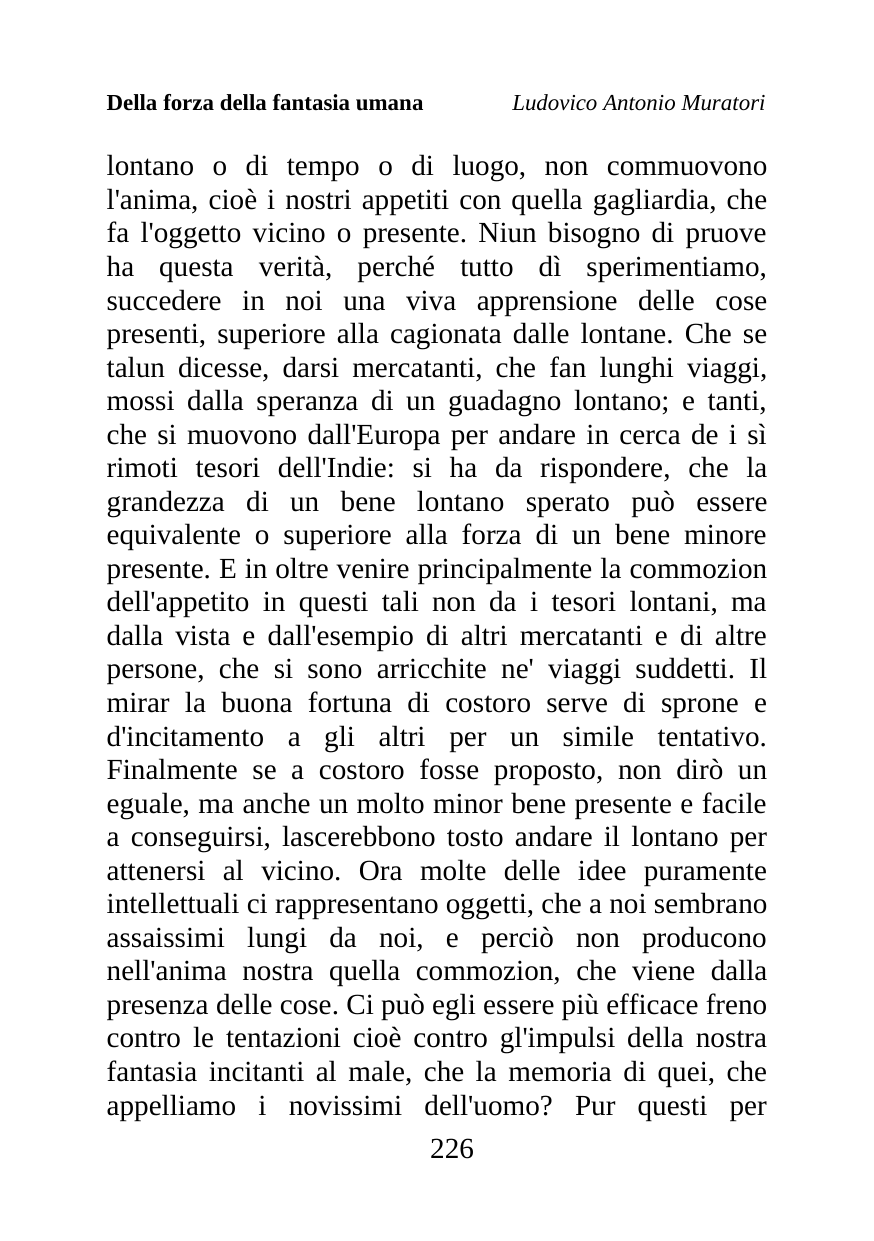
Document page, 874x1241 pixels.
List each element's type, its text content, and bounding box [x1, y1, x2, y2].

text lontano o di tempo o di luogo, non commuovono l'anima, cioè i nostri appetiti con quella gagliardia, che fa l'oggetto vicino o presente. Niun bisogno di pruove ha questa verità, perché tutto dì sperimentiamo, succedere in noi una viva apprensione delle cose presenti, superiore alla cagionata dalle lontane. Che se talun dicesse, darsi mercatanti, che fan lunghi viaggi, mossi dalla speranza di un guadagno lontano; e tanti, che si muovono dall'Europa per andare in cerca de i sì rimoti tesori dell'Indie: si ha da rispondere, che la grandezza di un bene lontano sperato può essere equivalente o superiore alla forza di un bene minore presente. E in oltre venire principalmente la commozion dell'appetito in questi tali non da i tesori lontani, ma dalla vista e dall'esempio di altri mercatanti e di altre persone, che si sono arricchite ne' viaggi suddetti. Il mirar la buona fortuna di costoro serve di sprone e d'incitamento a gli altri per un simile tentativo. Finalmente se a costoro fosse proposto, non dirò un eguale, ma anche un molto minor bene presente e facile a conseguirsi, lascerebbono tosto andare il lontano per attenersi al vicino. Ora molte delle idee puramente intellettuali ci rappresentano oggetti, che a noi sembrano assaissimi lungi da noi, e perciò non producono nell'anima nostra quella commozion, che viene dalla presenza delle cose. Ci può egli essere più efficace freno contro le tentazioni cioè contro gl'impulsi della nostra fantasia incitanti al male, che la memoria di quei, che appelliamo i novissimi dell'uomo? Pur questi per [106, 148, 768, 1121]
